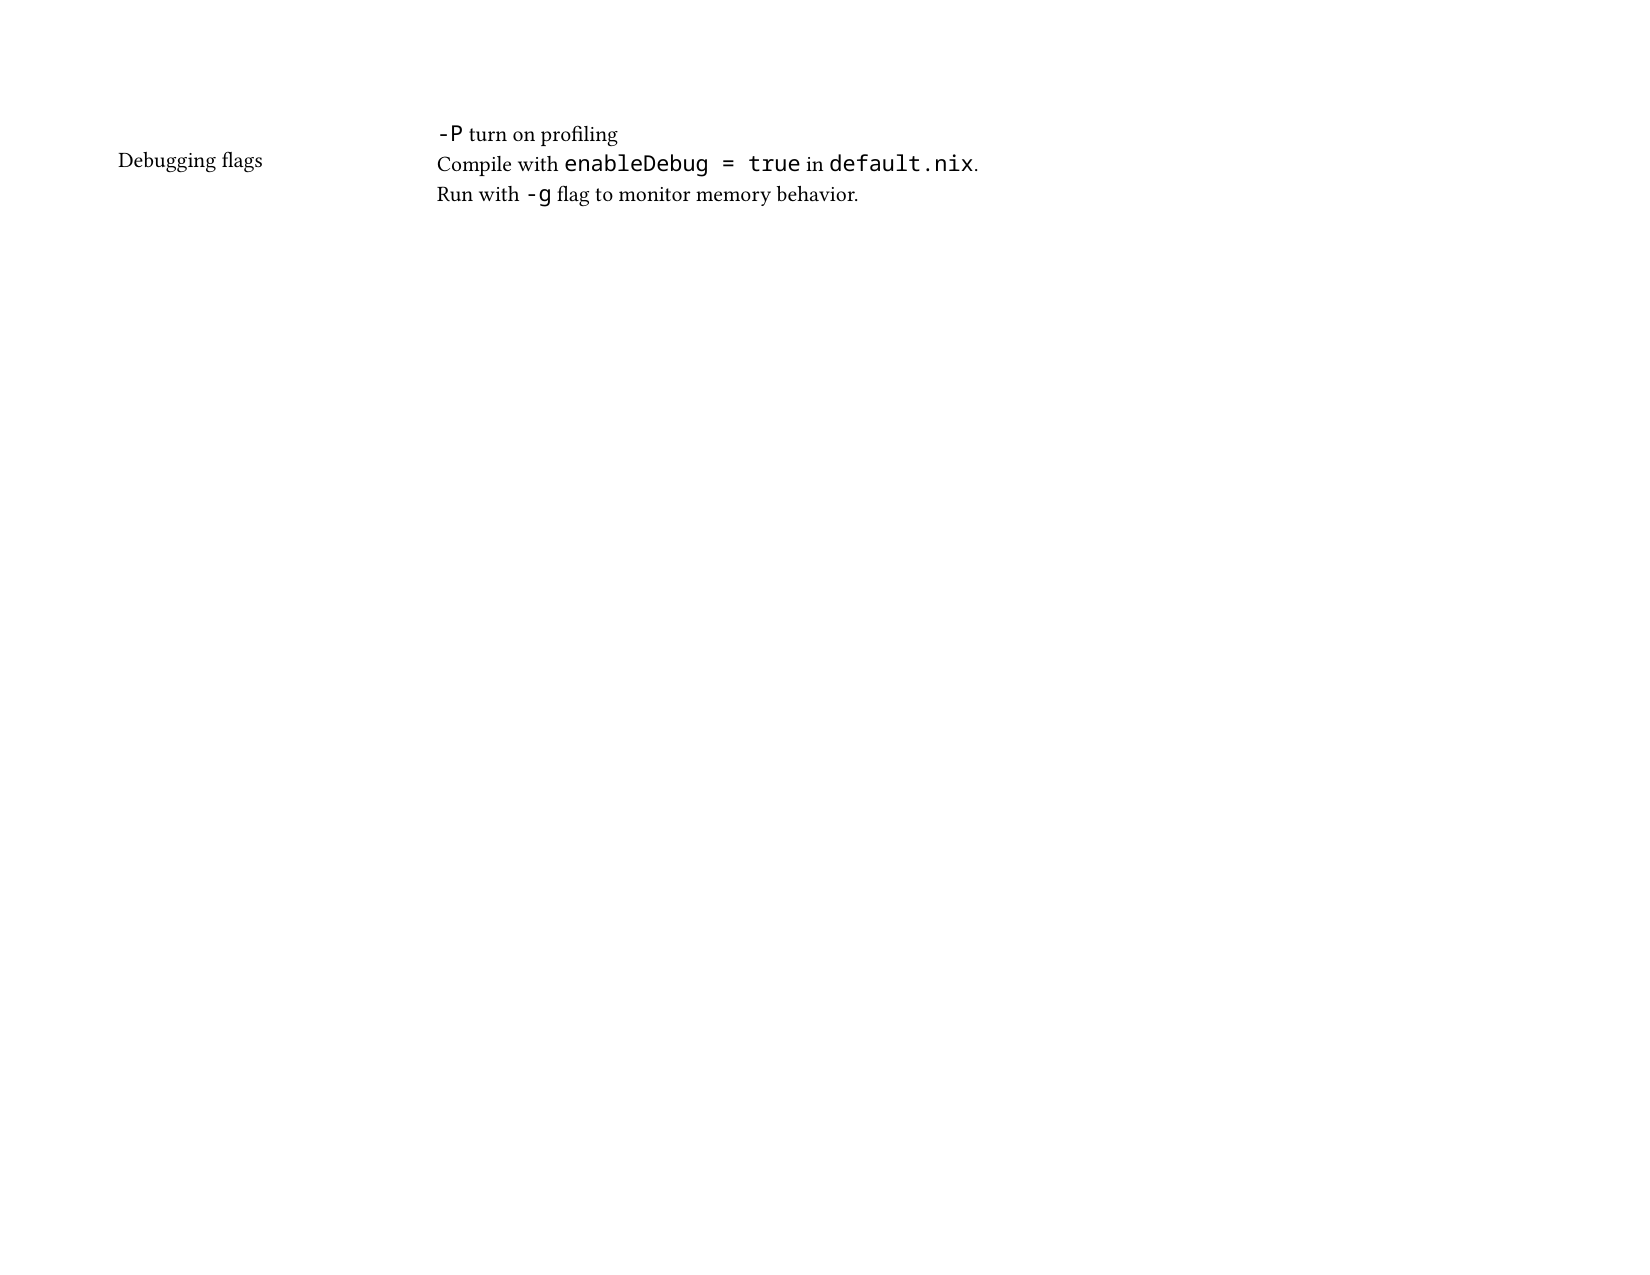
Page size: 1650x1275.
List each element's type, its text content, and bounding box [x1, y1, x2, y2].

table_cell [999, 118, 1533, 148]
table_cell -P turn on profiling [437, 118, 999, 148]
table_cell Compile with enableDebug = true in default.nix. Run with -g flag to monitor memory behavior. [437, 148, 999, 207]
table_cell Debugging flags [118, 148, 437, 207]
table_cell [999, 148, 1533, 207]
table_cell [118, 118, 437, 148]
